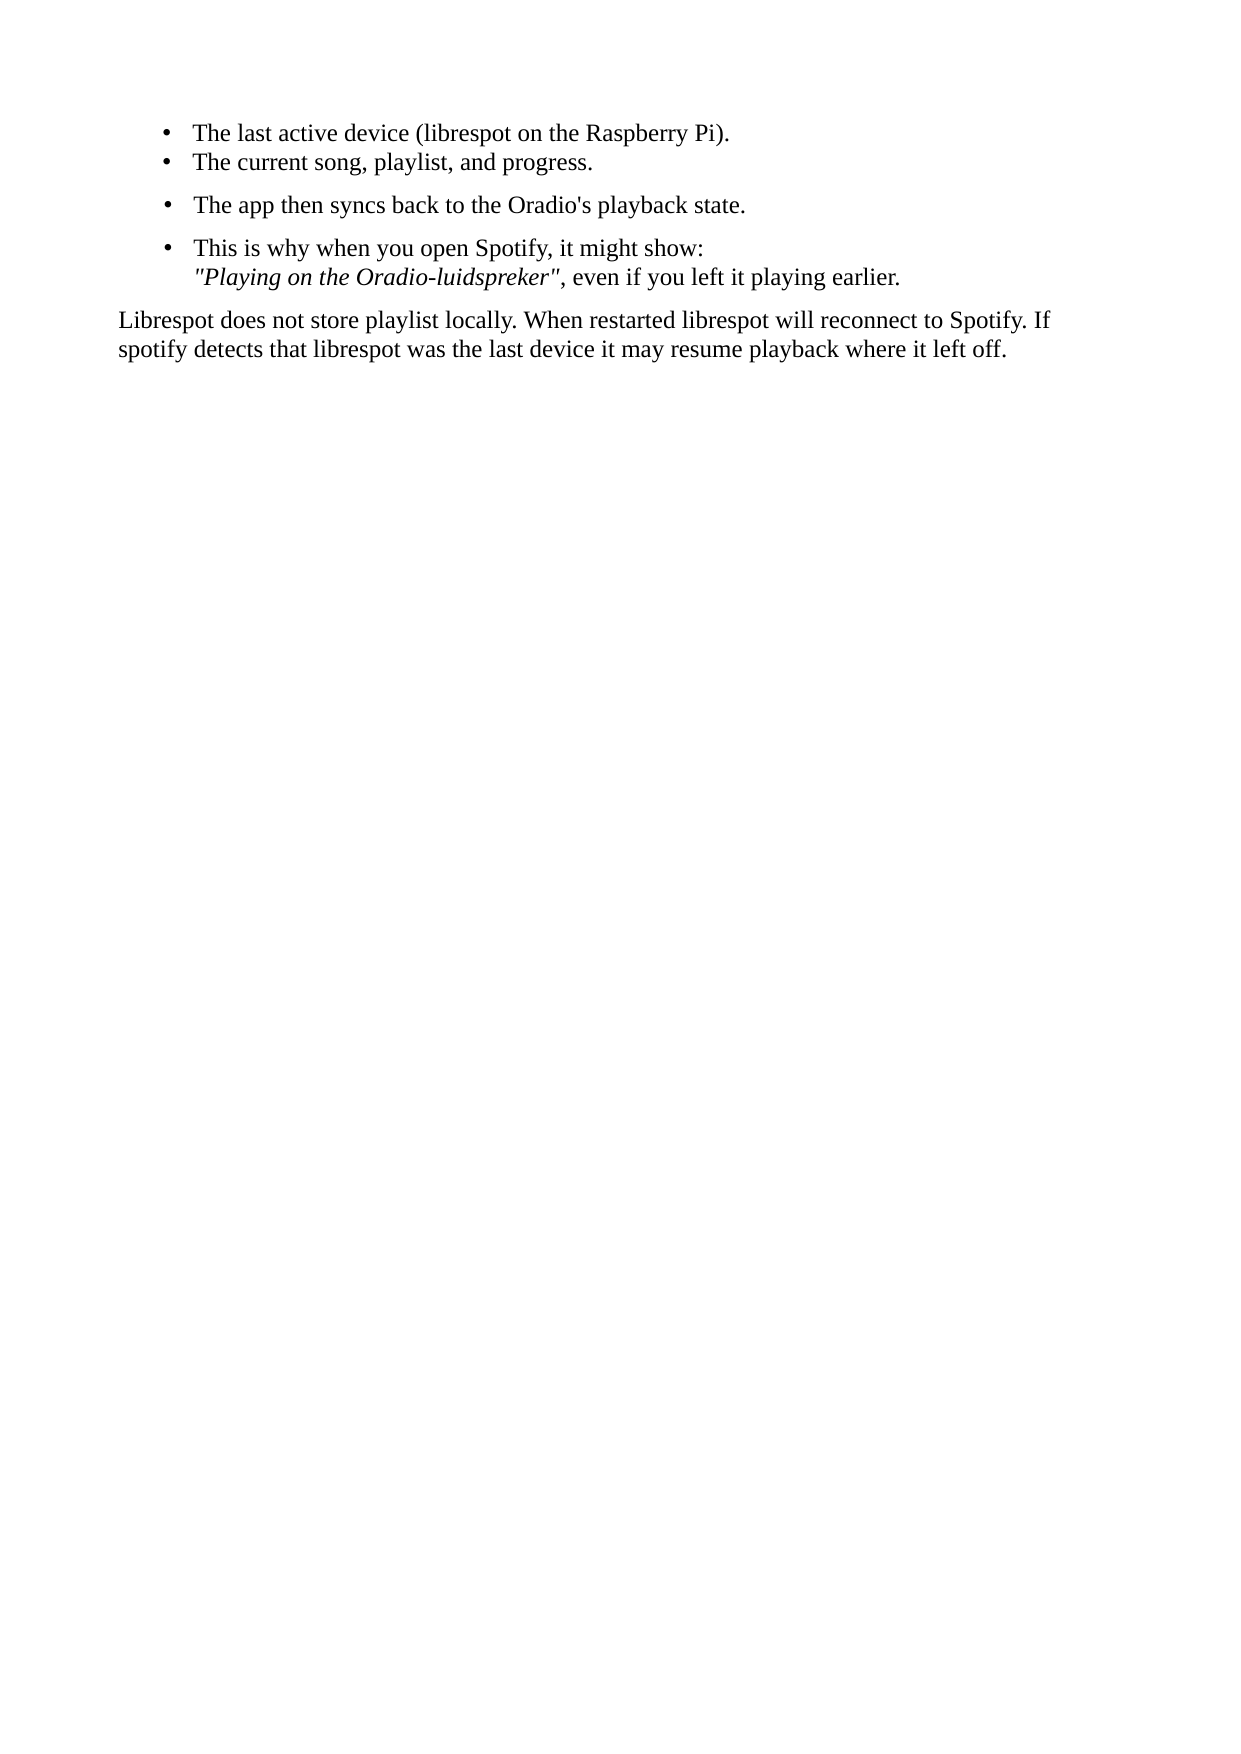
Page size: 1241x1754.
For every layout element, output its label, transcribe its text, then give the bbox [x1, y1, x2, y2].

list The current song, playlist, and progress. [162, 147, 1122, 176]
list The last active device (librespot on the Raspberry Pi). [162, 118, 1122, 147]
text Librespot does not store playlist locally. When restarted librespot will reconnect to Spotify. If spotify detects that librespot was the last device it may resume playback where it left off. [118, 306, 1122, 363]
list This is why when you open Spotify, it might show: "Playing on the Oradio-luidspreker", even if you left it playing earlier. [164, 233, 1122, 291]
list The app then syncs back to the Oradio's playback state. [164, 190, 1122, 219]
